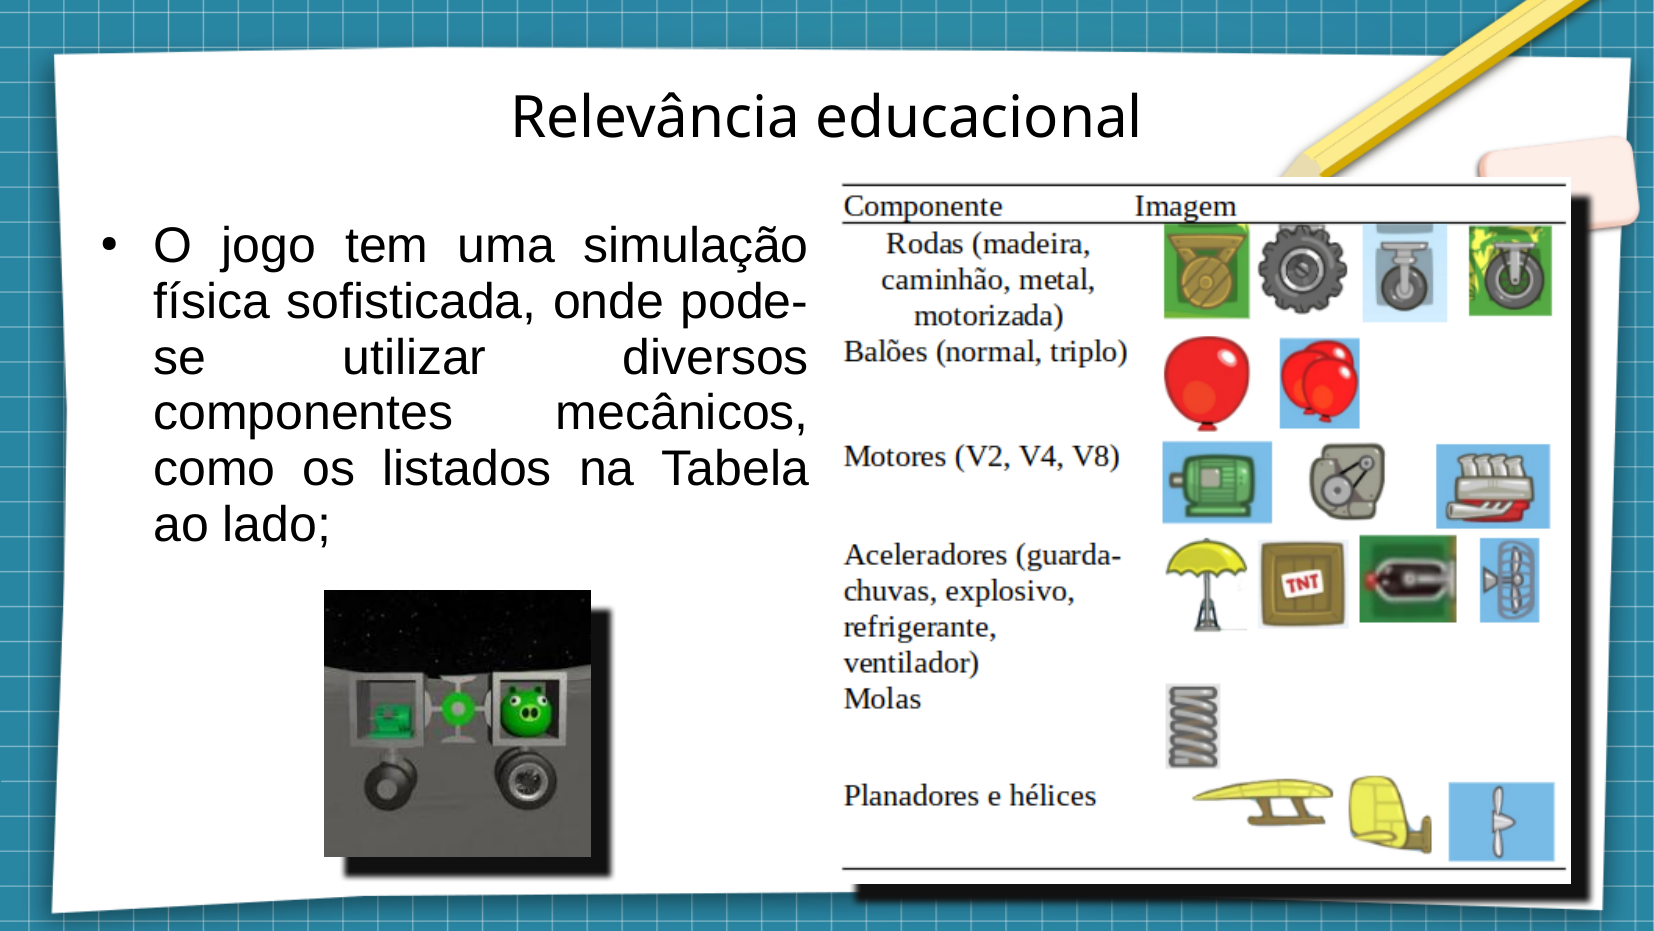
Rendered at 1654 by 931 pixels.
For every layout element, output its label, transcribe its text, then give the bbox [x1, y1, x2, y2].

list O jogo tem uma simulação física sofisticada, onde pode-se utilizar diversos componentes mecânicos, como os listados na Tabela ao lado; [82, 217, 809, 758]
title Relevância educacional [82, 37, 1571, 193]
picture [0, 0, 1654, 931]
